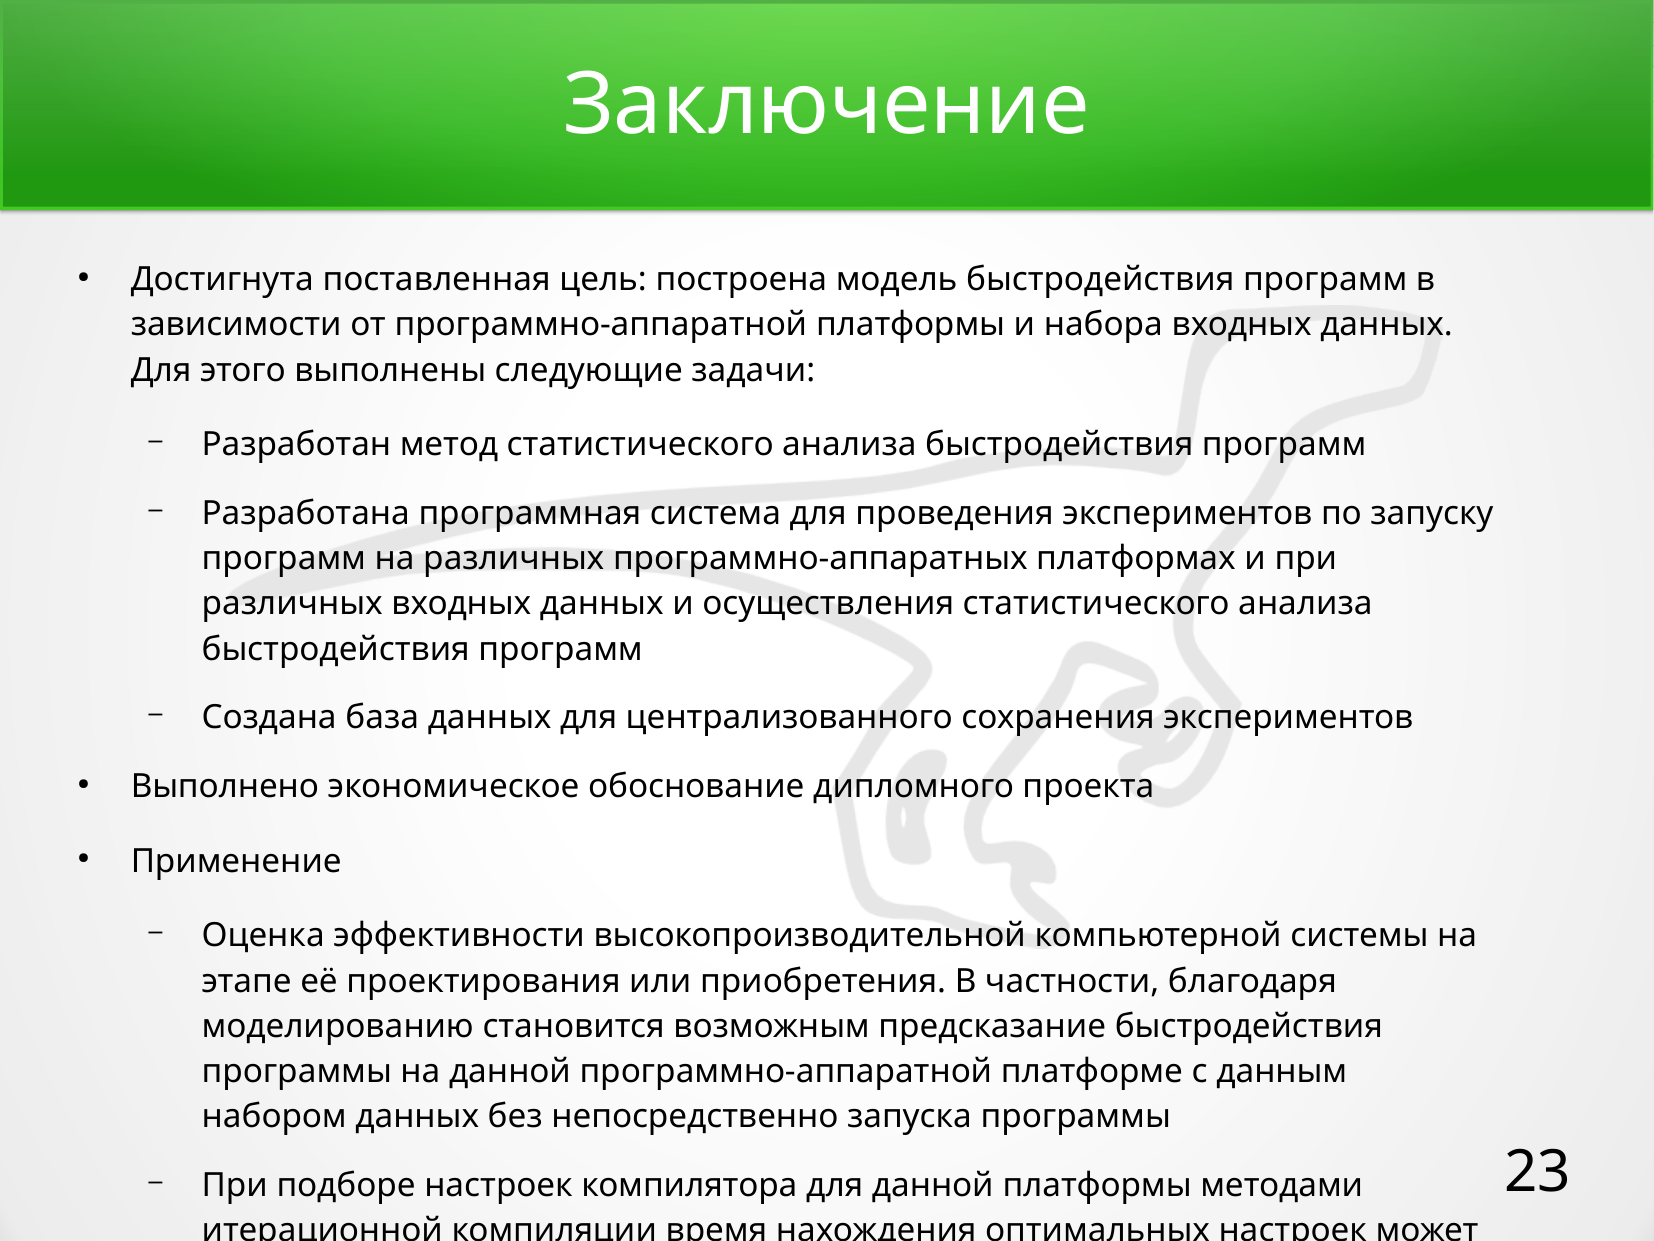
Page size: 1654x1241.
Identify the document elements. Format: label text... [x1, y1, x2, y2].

title Заключение [82, 0, 1571, 204]
list Достигнута поставленная цель: построена модель быстродействия программ в зависимости от программно-аппаратной платформы и набора входных данных. Для этого выполнены следующие задачи: Разработан метод статистического анализа быстродействия программ Разработана программная система для проведения экспериментов по запуску программ на различных программно-аппаратных платформах и при различных входных данных и осуществления статистического анализа быстродействия программ Создана база данных для централизованного сохранения экспериментов Выполнено экономическое обоснование дипломного проекта Применение Оценка эффективности высокопроизводительной компьютерной системы на этапе её проектирования или приобретения. В частности, благодаря моделированию становится возможным предсказание быстродействия программы на данной программно-аппаратной платформе с данным набором данных без непосредственно запуска программы При подборе настроек компилятора для данной платформы методами итерационной компиляции время нахождения оптимальных настроек может быть сокращено в несколько раз [59, 255, 1501, 1241]
